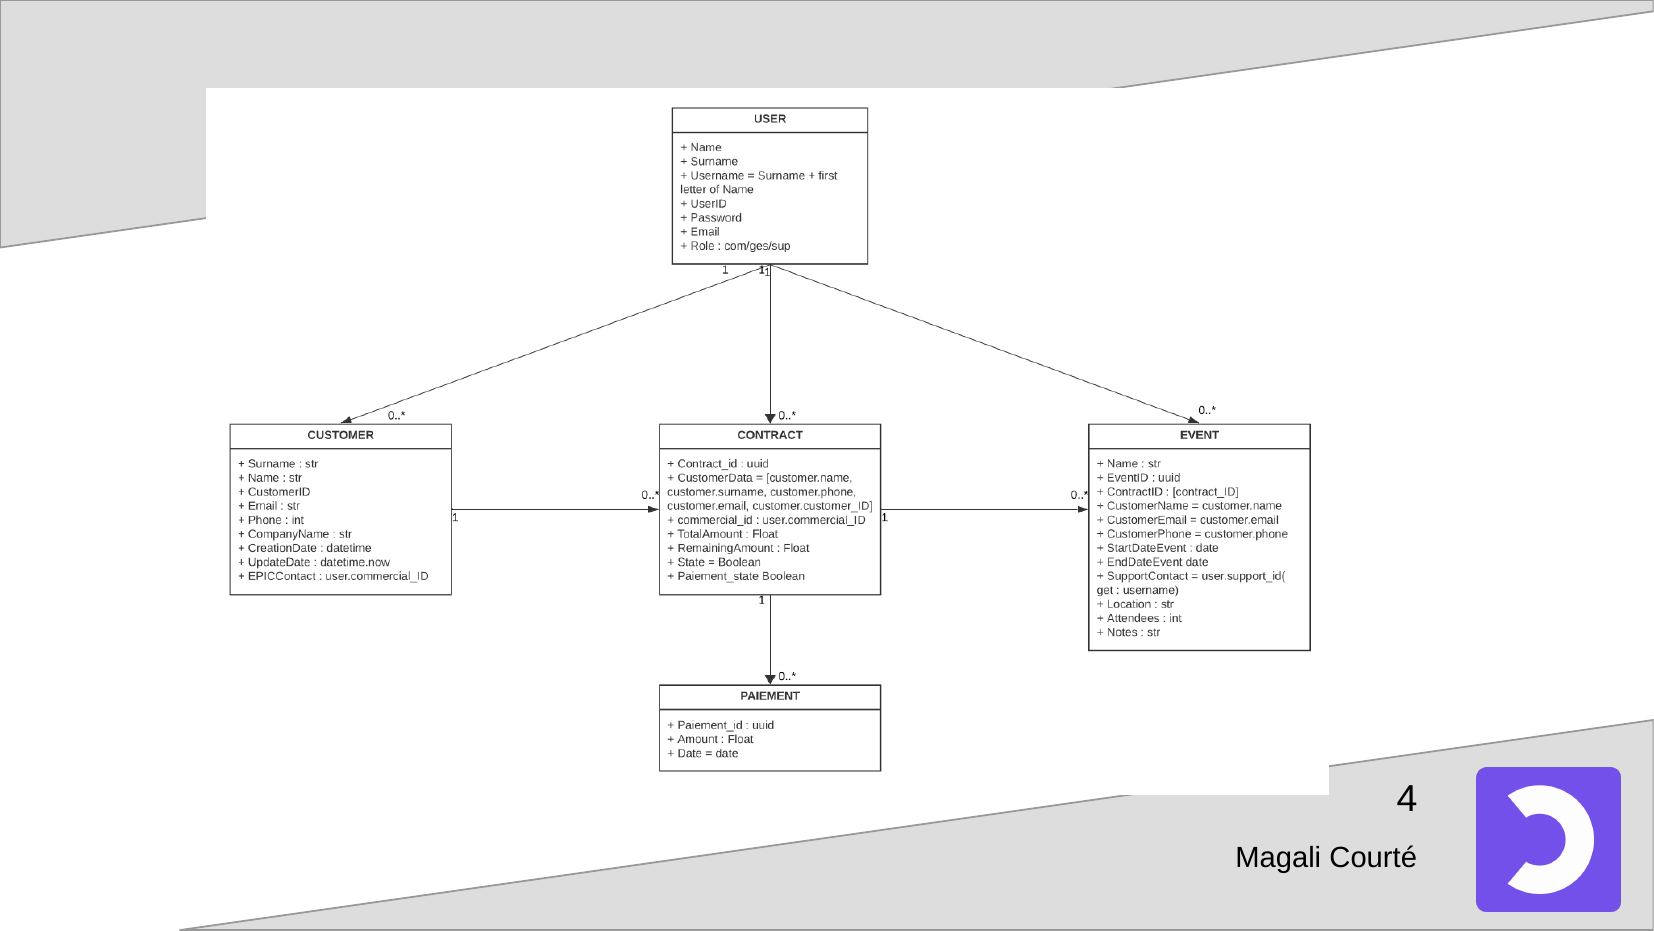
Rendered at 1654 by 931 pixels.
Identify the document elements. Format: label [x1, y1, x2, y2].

picture [206, 88, 1329, 796]
picture [1476, 767, 1621, 912]
list [88, 206, 1565, 798]
